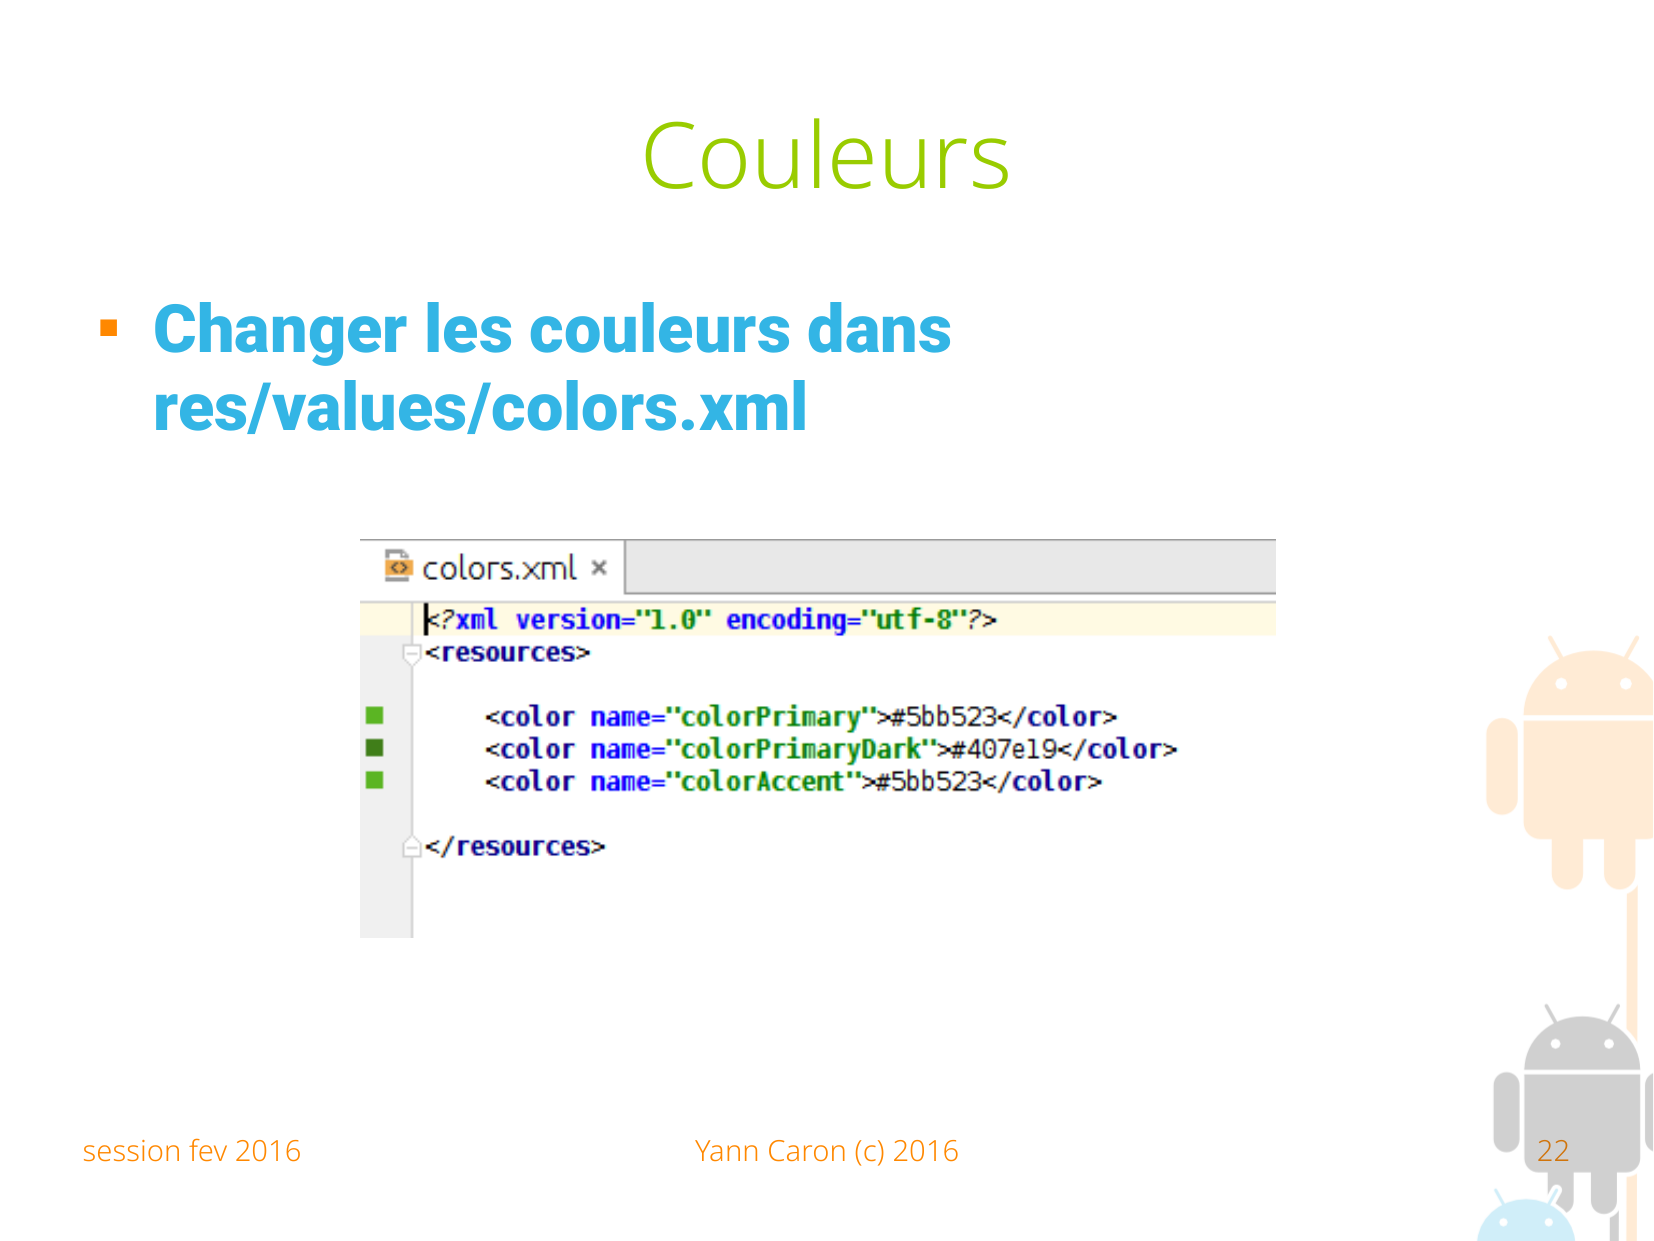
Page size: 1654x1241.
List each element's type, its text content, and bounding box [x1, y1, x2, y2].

list Changer les couleurs dans res/values/colors.xml [82, 290, 1571, 1010]
picture [240, 423, 1654, 1241]
title Couleurs [82, 49, 1571, 257]
picture [360, 539, 1276, 938]
